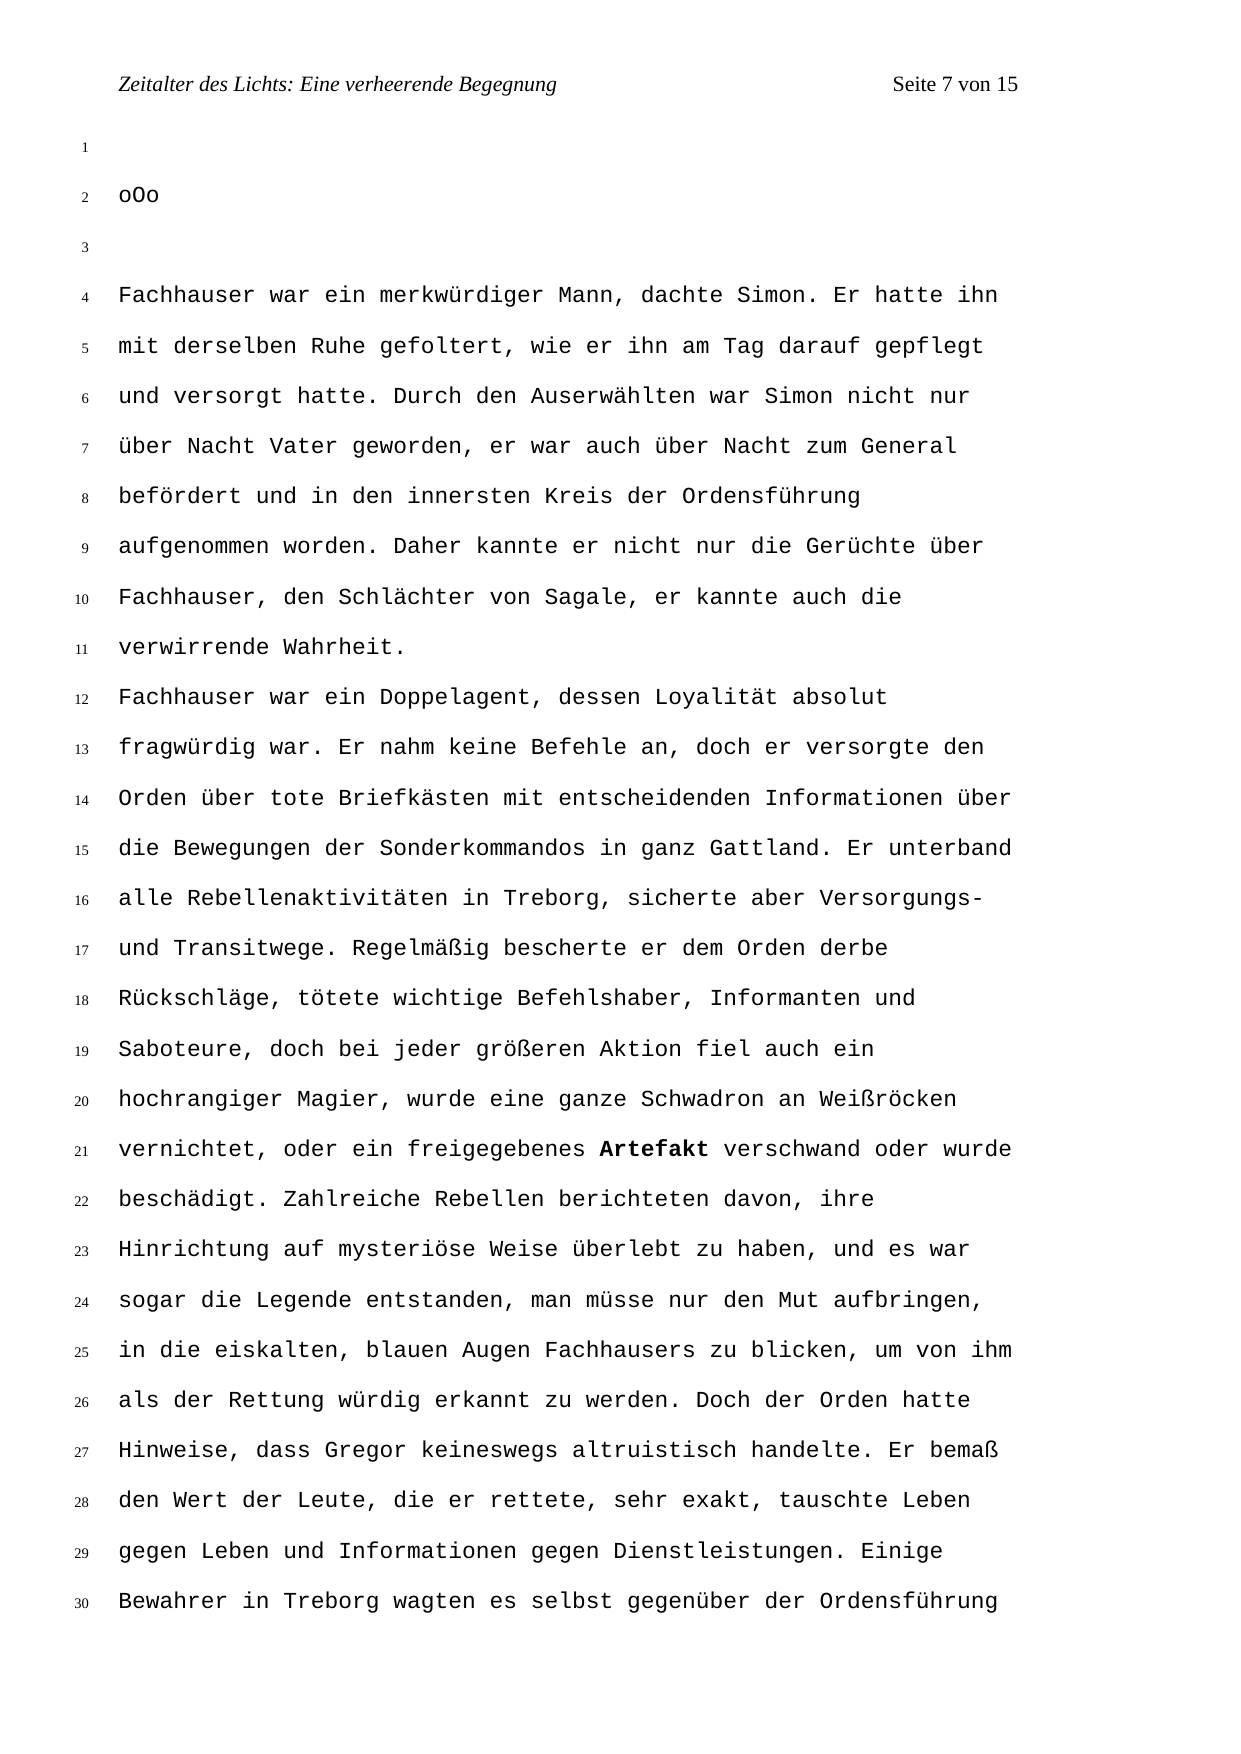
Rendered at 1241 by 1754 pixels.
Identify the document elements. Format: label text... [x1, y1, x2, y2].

text Fachhauser war ein merkwürdiger Mann, dachte Simon. Er hatte ihn mit derselben Ruhe gefoltert, wie er ihn am Tag darauf gepflegt und versorgt hatte. Durch den Auserwählten war Simon nicht nur über Nacht Vater geworden, er war auch über Nacht zum General befördert und in den innersten Kreis der Ordensführung aufgenommen worden. Daher kannte er nicht nur die Gerüchte über Fachhauser, den Schlächter von Sagale, er kannte auch die verwirrende Wahrheit. [118, 263, 1018, 664]
text oOo [118, 162, 1018, 212]
text Fachhauser war ein Doppelagent, dessen Loyalität absolut fragwürdig war. Er nahm keine Befehle an, doch er versorgte den Orden über tote Briefkästen mit entscheidenden Informationen über die Bewegungen der Sonderkommandos in ganz Gattland. Er unterband alle Rebellenaktivitäten in Treborg, sicherte aber Versorgungs- und Transitwege. Regelmäßig bescherte er dem Orden derbe Rückschläge, tötete wichtige Befehlshaber, Informanten und Saboteure, doch bei jeder größeren Aktion fiel auch ein hochrangiger Magier, wurde eine ganze Schwadron an Weißröcken vernichtet, oder ein freigegebenes Artefakt verschwand oder wurde beschädigt. Zahlreiche Rebellen berichteten davon, ihre Hinrichtung auf mysteriöse Weise überlebt zu haben, und es war sogar die Legende entstanden, man müsse nur den Mut aufbringen, in die eiskalten, blauen Augen Fachhausers zu blicken, um von ihm als der Rettung würdig erkannt zu werden. Doch der Orden hatte Hinweise, dass Gregor keineswegs altruistisch handelte. Er bemaß den Wert der Leute, die er rettete, sehr exakt, tauschte Leben gegen Leben und Informationen gegen Dienstleistungen. Einige Bewahrer in Treborg wagten es selbst gegenüber der Ordensführung [118, 664, 1018, 1618]
